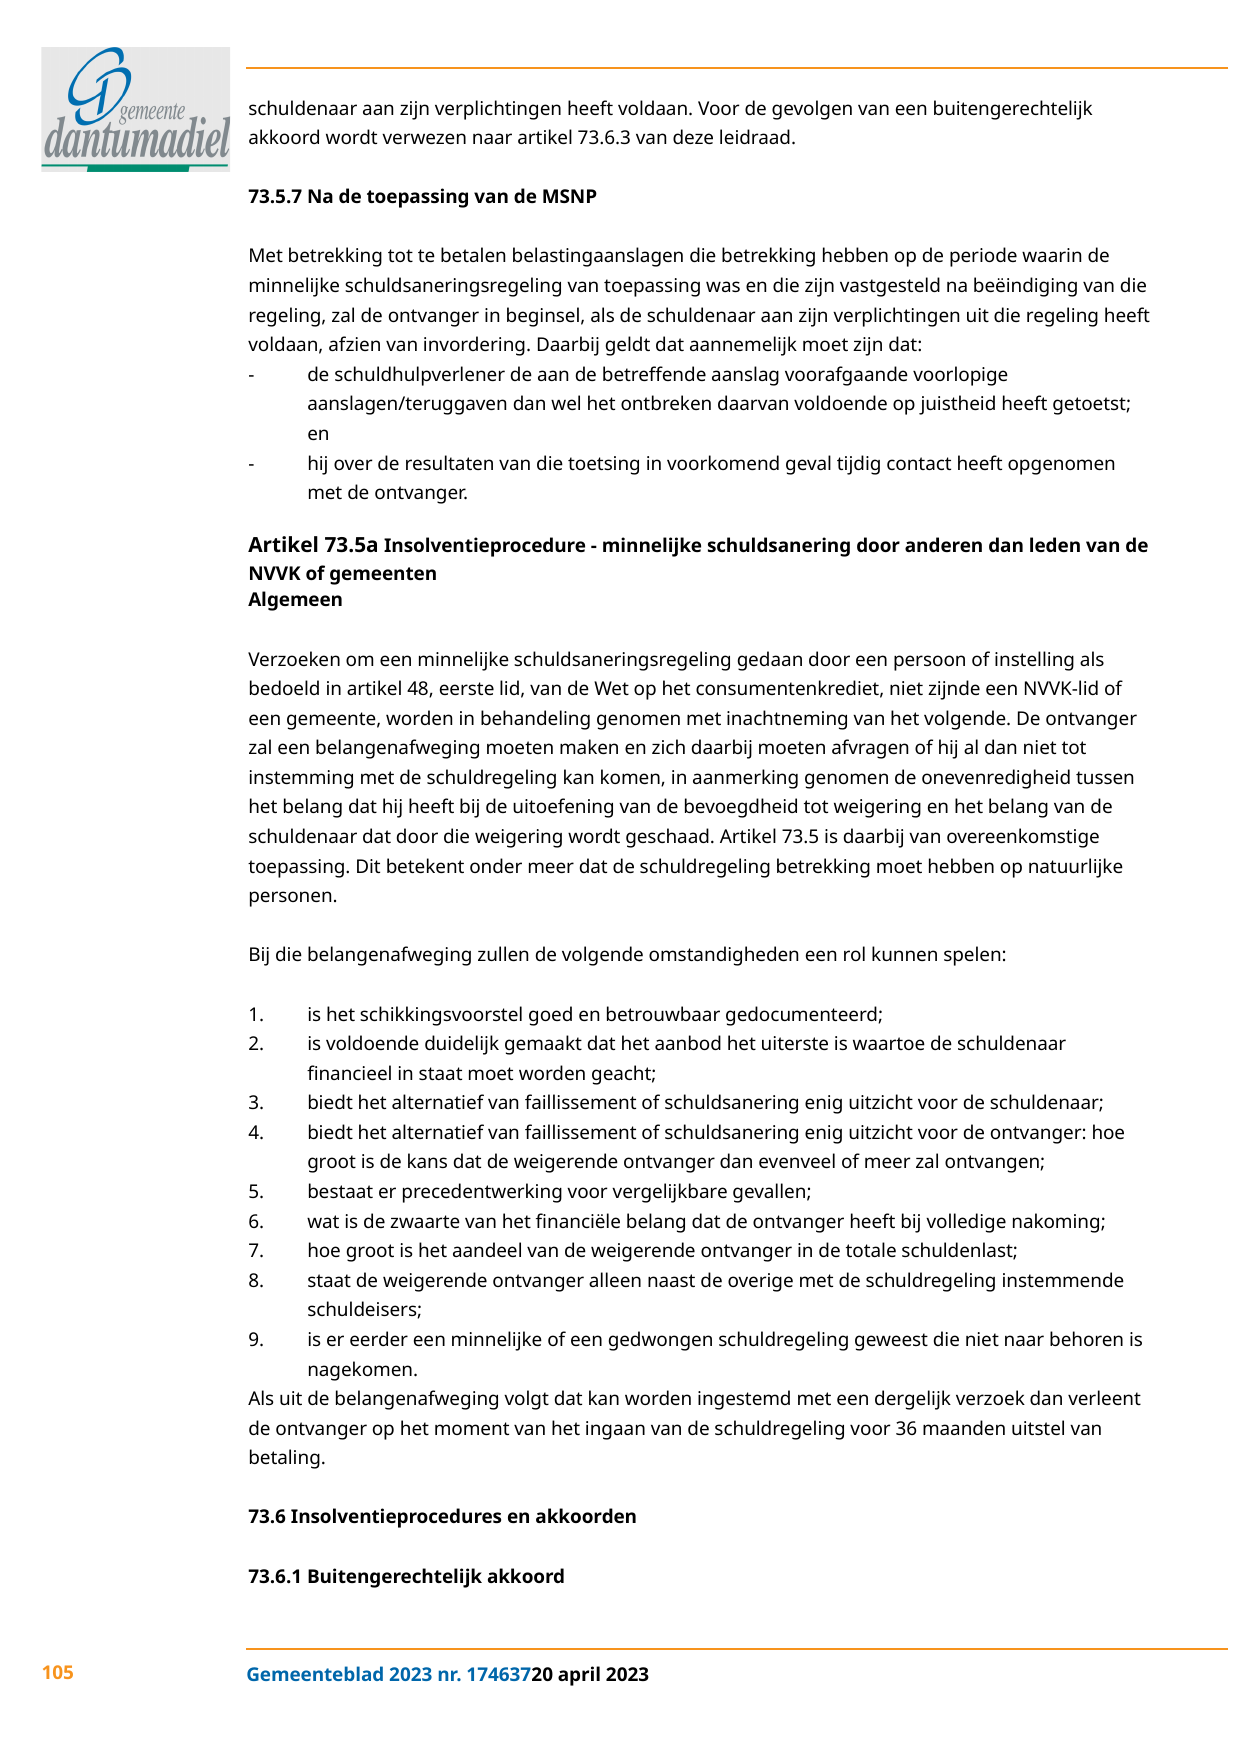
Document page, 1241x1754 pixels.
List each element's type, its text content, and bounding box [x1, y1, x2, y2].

list is het schikkingsvoorstel goed en betrouwbaar gedocumenteerd; [248, 1001, 1152, 1027]
list hij over de resultaten van die toetsing in voorkomend geval tijdig contact heeft opgenomen met de ontvanger. [248, 450, 1152, 505]
list is voldoende duidelijk gemaakt dat het aanbod het uiterste is waartoe de schuldenaar financieel in staat moet worden geacht; [248, 1030, 1152, 1086]
text 73.5.7 Na de toepassing van de MSNP [248, 183, 1152, 209]
list hoe groot is het aandeel van de weigerende ontvanger in de totale schuldenlast; [248, 1237, 1152, 1263]
picture [41, 47, 231, 172]
text Als uit de belangenafweging volgt dat kan worden ingestemd met een dergelijk verzoek dan verleent de ontvanger op het moment van het ingaan van de schuldregeling voor 36 maanden uitstel van betaling. [248, 1385, 1152, 1470]
list biedt het alternatief van faillissement of schuldsanering enig uitzicht voor de ontvanger: hoe groot is de kans dat de weigerende ontvanger dan evenveel of meer zal ontvangen; [248, 1119, 1152, 1174]
text 73.6 Insolventieprocedures en akkoorden [248, 1504, 1152, 1529]
list bestaat er precedentwerking voor vergelijkbare gevallen; [248, 1178, 1152, 1204]
text Met betrekking tot te betalen belastingaanslagen die betrekking hebben op de periode waarin de minnelijke schuldsaneringsregeling van toepassing was en die zijn vastgesteld na beëindiging van die regeling, zal de ontvanger in beginsel, als de schuldenaar aan zijn verplichtingen uit die regeling heeft voldaan, afzien van invordering. Daarbij geldt dat aannemelijk moet zijn dat: [248, 243, 1152, 357]
text 73.6.1 Buitengerechtelijk akkoord [248, 1563, 1152, 1589]
text Bij die belangenafweging zullen de volgende omstandigheden een rol kunnen spelen: [248, 942, 1152, 967]
text Algemeen [248, 587, 1152, 612]
list is er eerder een minnelijke of een gedwongen schuldregeling geweest die niet naar behoren is nagekomen. [248, 1326, 1152, 1382]
list wat is de zwaarte van het financiële belang dat de ontvanger heeft bij volledige nakoming; [248, 1208, 1152, 1234]
text Verzoeken om een minnelijke schuldsaneringsregeling gedaan door een persoon of instelling als bedoeld in artikel 48, eerste lid, van de Wet op het consumentenkrediet, niet zijnde een NVVK-lid of een gemeente, worden in behandeling genomen met inachtneming van het volgende. De ontvanger zal een belangenafweging moeten maken en zich daarbij moeten afvragen of hij al dan niet tot instemming met de schuldregeling kan komen, in aanmerking genomen de onevenredigheid tussen het belang dat hij heeft bij de uitoefening van de bevoegdheid tot weigering en het belang van de schuldenaar dat door die weigering wordt geschaad. Artikel 73.5 is daarbij van overeenkomstige toepassing. Dit betekent onder meer dat de schuldregeling betrekking moet hebben op natuurlijke personen. [248, 646, 1152, 908]
list de schuldhulpverlener de aan de betreffende aanslag voorafgaande voorlopige aanslagen/teruggaven dan wel het ontbreken daarvan voldoende op juistheid heeft getoetst; en [248, 361, 1152, 446]
list biedt het alternatief van faillissement of schuldsanering enig uitzicht voor de schuldenaar; [248, 1089, 1152, 1115]
list staat de weigerende ontvanger alleen naast de overige met de schuldregeling instemmende schuldeisers; [248, 1267, 1152, 1322]
text schuldenaar aan zijn verplichtingen heeft voldaan. Voor de gevolgen van een buitengerechtelijk akkoord wordt verwezen naar artikel 73.6.3 van deze leidraad. [248, 95, 1152, 150]
text Artikel 73.5a Insolventieprocedure - minnelijke schuldsanering door anderen dan leden van de NVVK of gemeenten [248, 530, 1152, 587]
